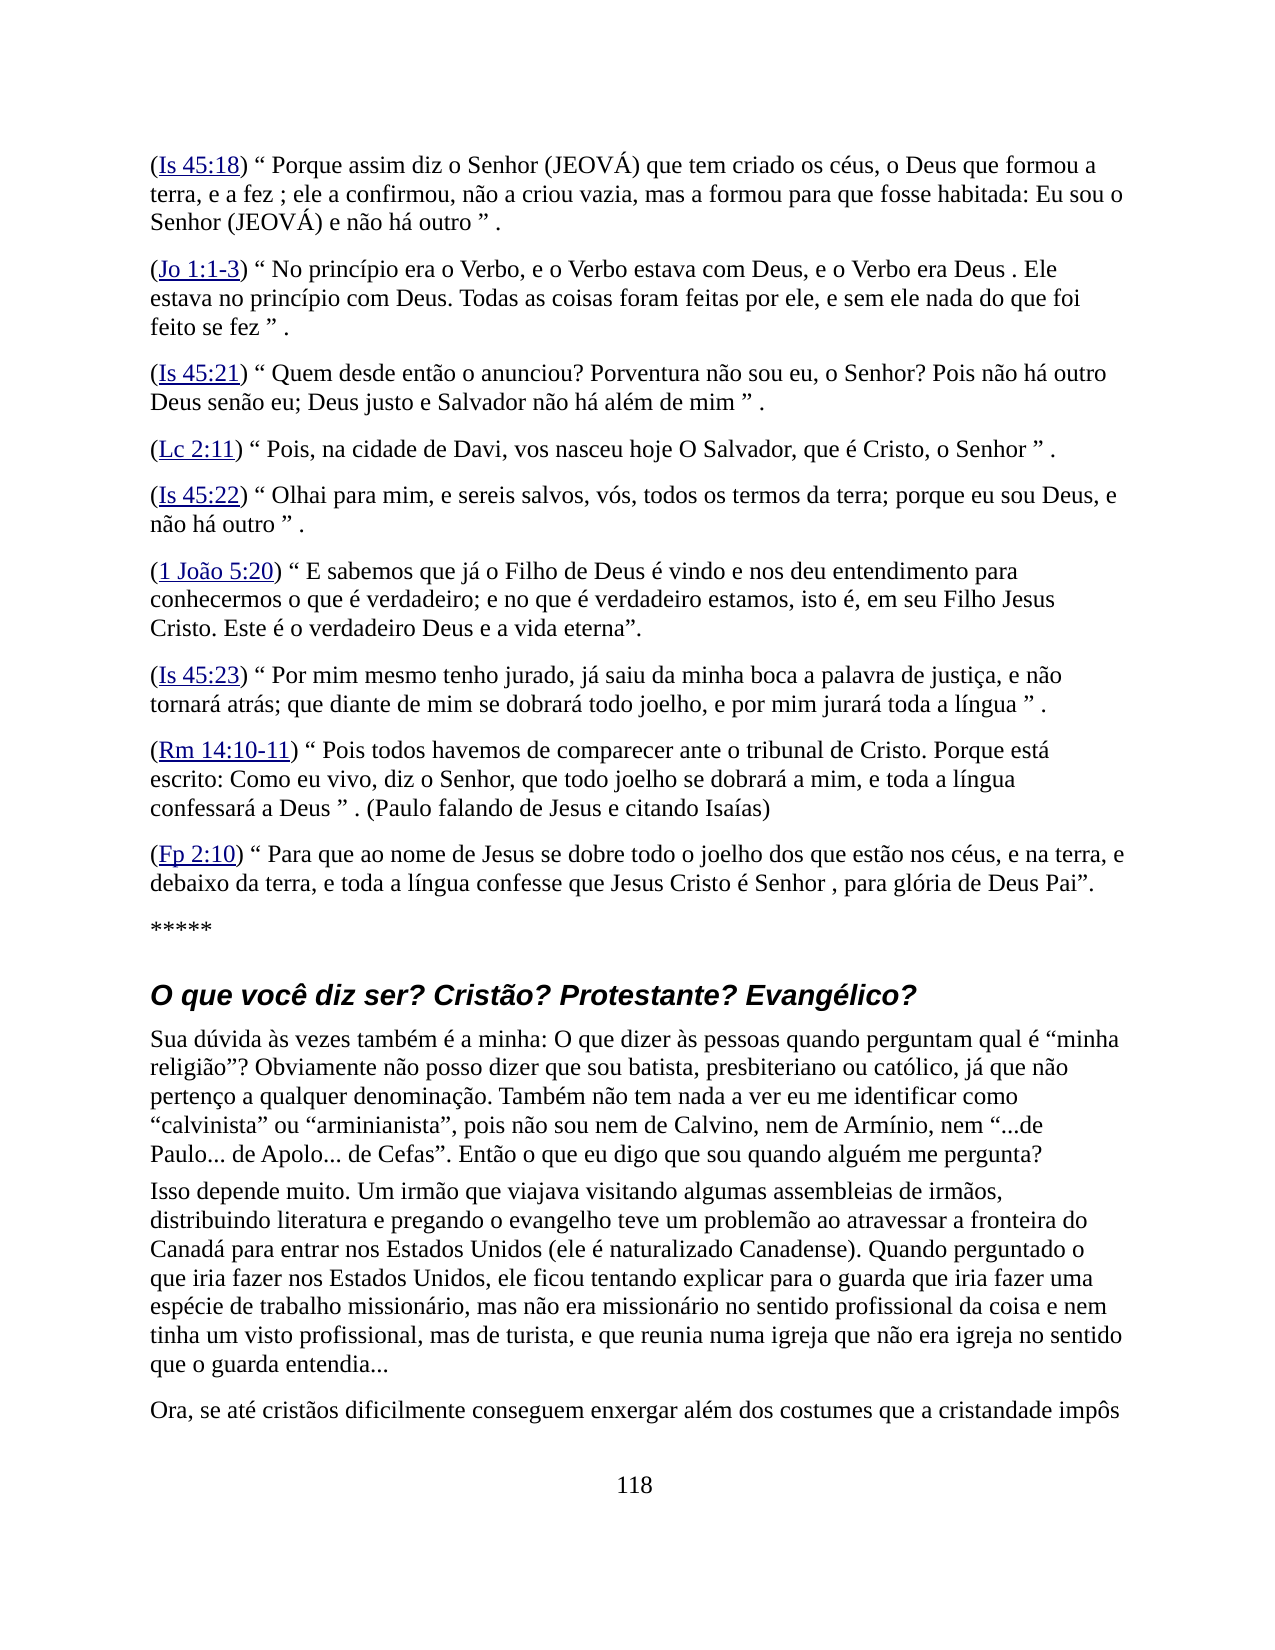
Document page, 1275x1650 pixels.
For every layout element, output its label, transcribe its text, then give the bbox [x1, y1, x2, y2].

text (Is 45:21) “ Quem desde então o anunciou? Porventura não sou eu, o Senhor? Pois não há outro Deus senão eu; Deus justo e Salvador não há além de mim ” . [150, 358, 1125, 416]
text Sua dúvida às vezes também é a minha: O que dizer às pessoas quando perguntam qual é “minha religião”? Obviamente não posso dizer que sou batista, presbiteriano ou católico, já que não pertenço a qualquer denominação. Também não tem nada a ver eu me identificar como “calvinista” ou “arminianista”, pois não sou nem de Calvino, nem de Armínio, nem “...de Paulo... de Apolo... de Cefas”. Então o que eu digo que sou quando alguém me pergunta? [150, 1024, 1125, 1167]
text (Jo 1:1-3) “ No princípio era o Verbo, e o Verbo estava com Deus, e o Verbo era Deus . Ele estava no princípio com Deus. Todas as coisas foram feitas por ele, e sem ele nada do que foi feito se fez ” . [150, 254, 1125, 340]
text Isso depende muito. Um irmão que viajava visitando algumas assembleias de irmãos, distribuindo literatura e pregando o evangelho teve um problemão ao atravessar a fronteira do Canadá para entrar nos Estados Unidos (ele é naturalizado Canadense). Quando perguntado o que iria fazer nos Estados Unidos, ele ficou tentando explicar para o guarda que iria fazer uma espécie de trabalho missionário, mas não era missionário no sentido profissional da coisa e nem tinha um visto profissional, mas de turista, e que reunia numa igreja que não era igreja no sentido que o guarda entendia... [150, 1176, 1125, 1378]
text (Is 45:18) “ Porque assim diz o Senhor (JEOVÁ) que tem criado os céus, o Deus que formou a terra, e a fez ; ele a confirmou, não a criou vazia, mas a formou para que fosse habitada: Eu sou o Senhor (JEOVÁ) e não há outro ” . [150, 150, 1125, 236]
text ***** [150, 915, 1125, 944]
subtitle O que você diz ser? Cristão? Protestante? Evangélico? [150, 978, 1125, 1011]
text (Fp 2:10) “ Para que ao nome de Jesus se dobre todo o joelho dos que estão nos céus, e na terra, e debaixo da terra, e toda a língua confesse que Jesus Cristo é Senhor , para glória de Deus Pai”. [150, 839, 1125, 897]
text (1 João 5:20) “ E sabemos que já o Filho de Deus é vindo e nos deu entendimento para conhecermos o que é verdadeiro; e no que é verdadeiro estamos, isto é, em seu Filho Jesus Cristo. Este é o verdadeiro Deus e a vida eterna”. [150, 556, 1125, 642]
text (Lc 2:11) “ Pois, na cidade de Davi, vos nasceu hoje O Salvador, que é Cristo, o Senhor ” . [150, 434, 1125, 462]
text (Rm 14:10-11) “ Pois todos havemos de comparecer ante o tribunal de Cristo. Porque está escrito: Como eu vivo, diz o Senhor, que todo joelho se dobrará a mim, e toda a língua confessará a Deus ” . (Paulo falando de Jesus e citando Isaías) [150, 735, 1125, 822]
text (Is 45:22) “ Olhai para mim, e sereis salvos, vós, todos os termos da terra; porque eu sou Deus, e não há outro ” . [150, 480, 1125, 538]
text (Is 45:23) “ Por mim mesmo tenho jurado, já saiu da minha boca a palavra de justiça, e não tornará atrás; que diante de mim se dobrará todo joelho, e por mim jurará toda a língua ” . [150, 660, 1125, 717]
text Ora, se até cristãos dificilmente conseguem enxergar além dos costumes que a cristandade impôs [150, 1396, 1125, 1424]
